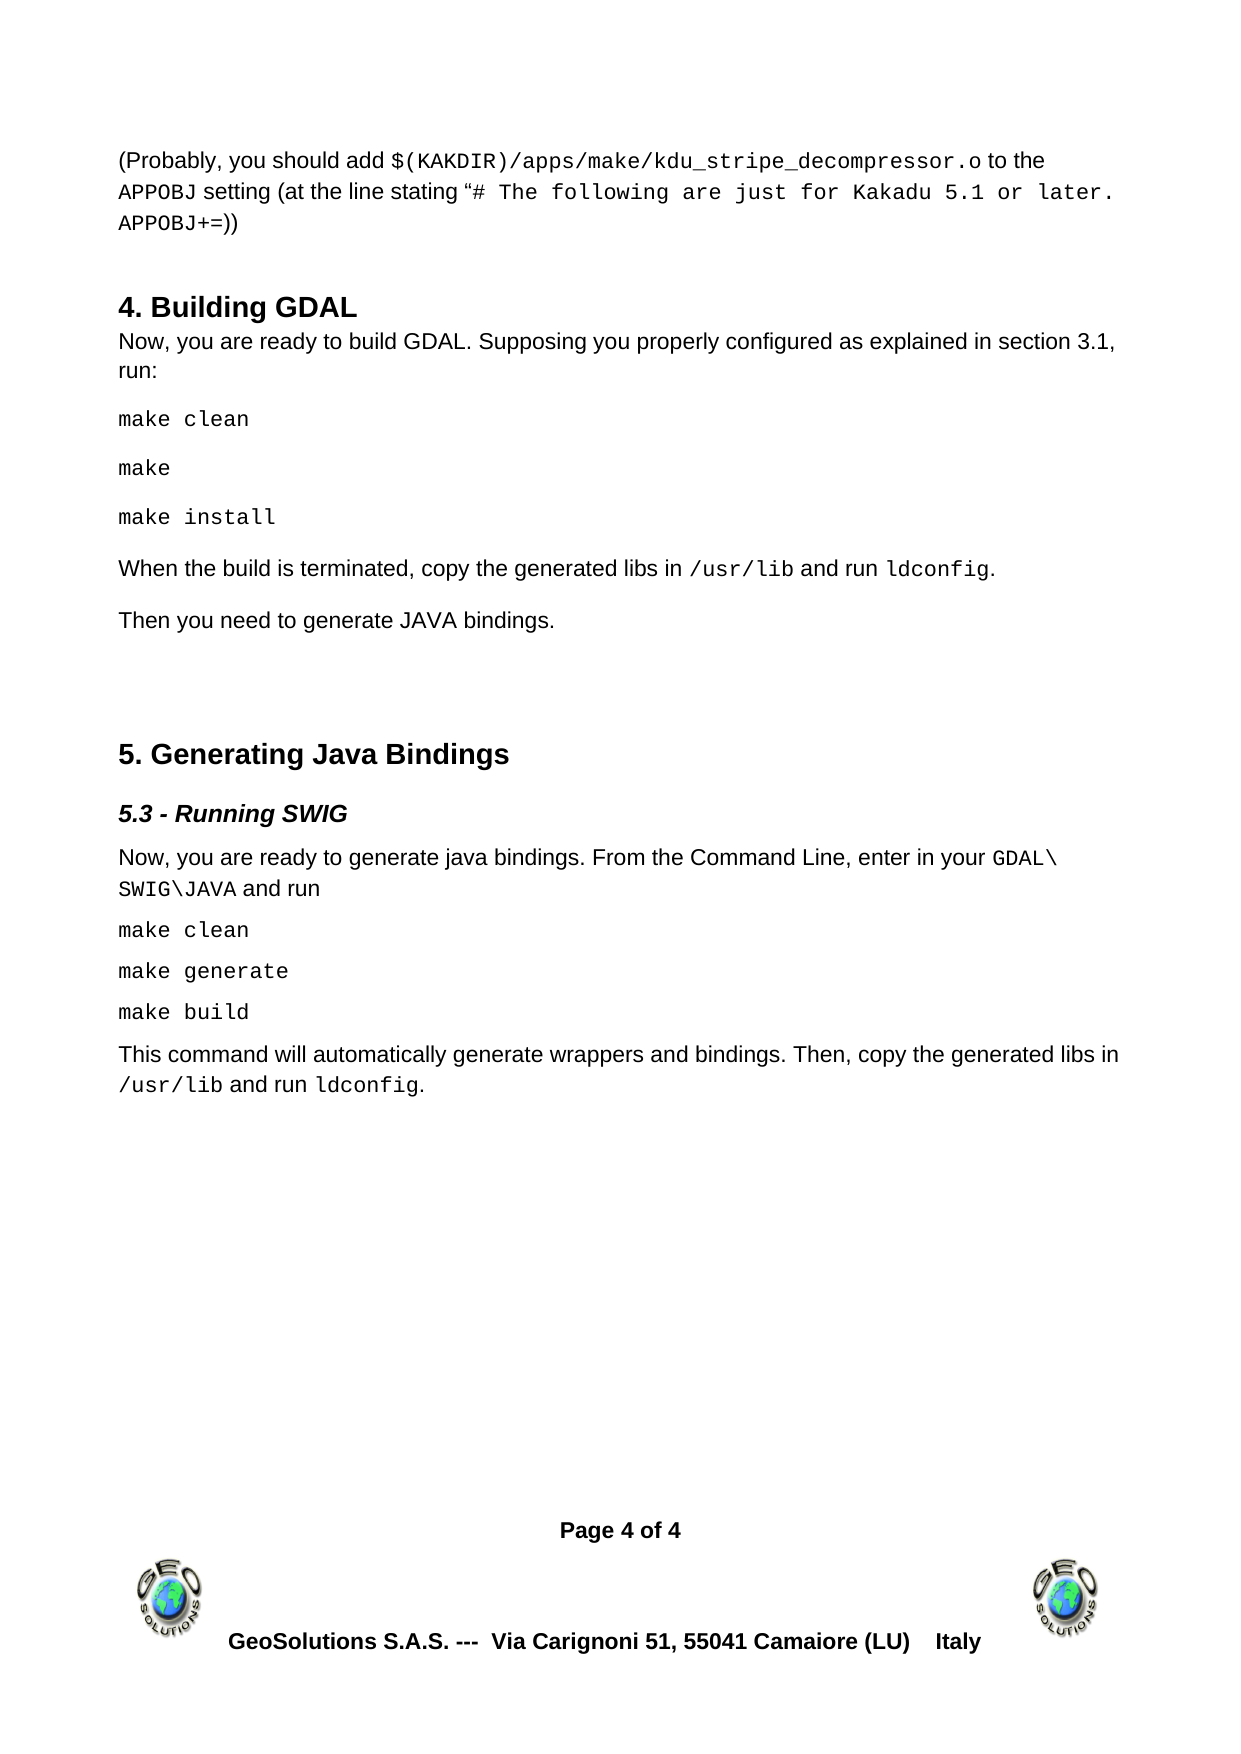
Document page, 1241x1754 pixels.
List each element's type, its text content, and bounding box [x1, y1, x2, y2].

text Then you need to generate JAVA bindings. [118, 608, 1122, 634]
text make clean [118, 919, 1122, 944]
subtitle 5. Generating Java Bindings [118, 738, 1122, 770]
text make install [118, 507, 1122, 531]
text make [118, 457, 1122, 482]
text make generate [118, 960, 1122, 985]
subtitle 4. Building GDAL [118, 291, 1122, 324]
text (Probably, you should add $(KAKDIR)/apps/make/kdu_stripe_decompressor.o to the APPOBJ setting (at the line stating “# The following are just for Kakadu 5.1 or later. APPOBJ+=)) [118, 148, 1122, 237]
picture [134, 1552, 205, 1641]
text When the build is terminated, copy the generated libs in /usr/lib and run ldconfig. [118, 556, 1122, 583]
text This command will automatically generate wrappers and bindings. Then, copy the generated libs in /usr/lib and run ldconfig. [118, 1042, 1122, 1099]
subtitle 5.3 - Running SWIG [118, 800, 1122, 828]
text Now, you are ready to generate java bindings. From the Command Line, enter in your GDAL\SWIG\JAVA and run [118, 844, 1122, 903]
picture [1030, 1552, 1101, 1641]
text make clean [118, 408, 1122, 433]
text Now, you are ready to build GDAL. Supposing you properly configured as explained in section 3.1, run: [118, 328, 1122, 383]
text make build [118, 1001, 1122, 1026]
